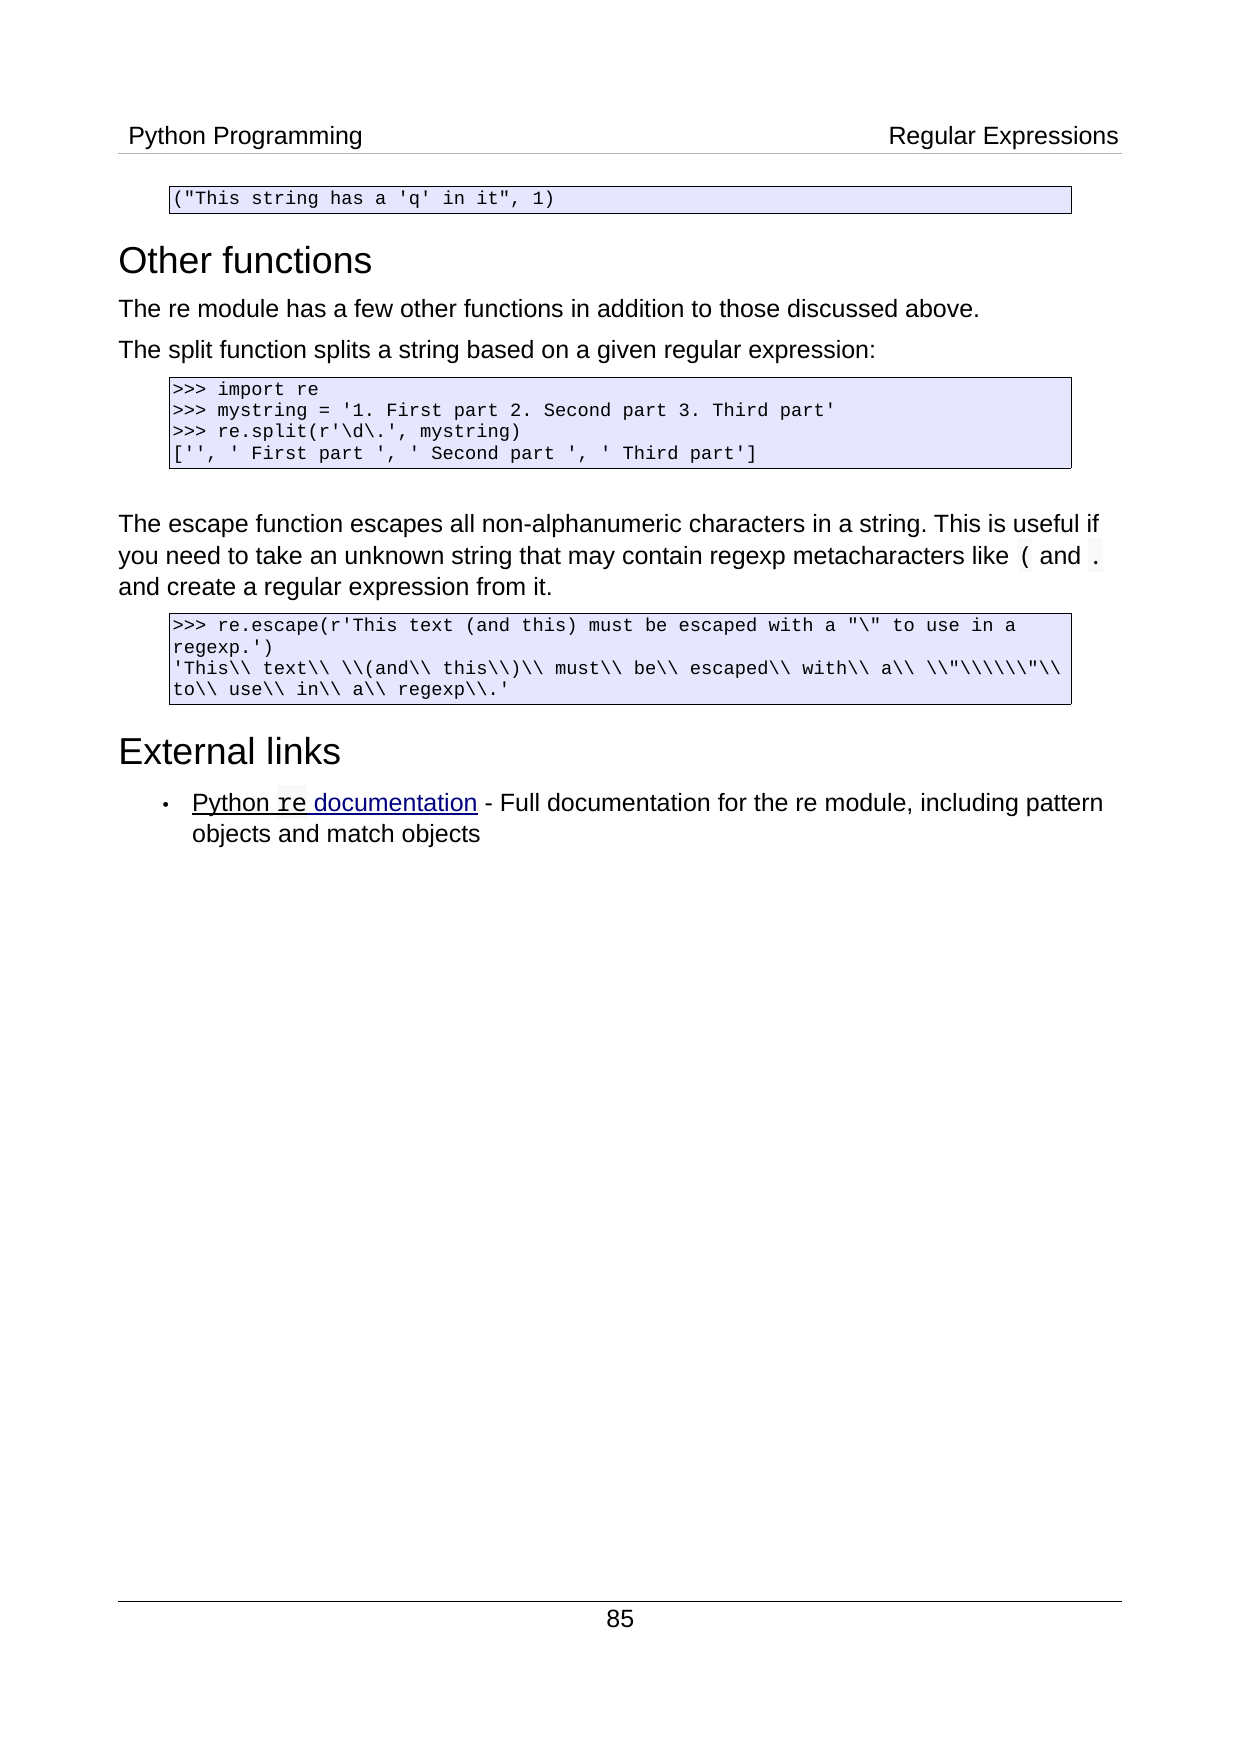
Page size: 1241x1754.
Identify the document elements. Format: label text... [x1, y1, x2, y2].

text The escape function escapes all non-alphanumeric characters in a string. This is useful if you need to take an unknown string that may contain regexp metacharacters like ( and . and create a regular expression from it. [118, 509, 1122, 601]
text >>> import re [170, 378, 1071, 398]
text The split function splits a string based on a given regular expression: [118, 335, 1122, 364]
text >>> mystring = '1. First part 2. Second part 3. Third part' [170, 398, 1071, 419]
text ("This string has a 'q' in it", 1) [170, 187, 1071, 213]
list Python re documentation - Full documentation for the re module, including pattern objects and match objects [162, 785, 1122, 848]
text >>> re.escape(r'This text (and this) must be escaped with a "\" to use in a regexp.') [170, 614, 1071, 656]
text >>> re.split(r'\d\.', mystring) [170, 419, 1071, 440]
subtitle External links [118, 729, 1122, 772]
text 'This\\ text\\ \\(and\\ this\\)\\ must\\ be\\ escaped\\ with\\ a\\ \\"\\\\\\"\\ to\\ use\\ in\\ a\\ regexp\\.' [170, 656, 1071, 704]
text The re module has a few other functions in addition to those discussed above. [118, 294, 1122, 323]
text ['', ' First part ', ' Second part ', ' Third part'] [170, 440, 1071, 468]
subtitle Other functions [118, 238, 1122, 282]
